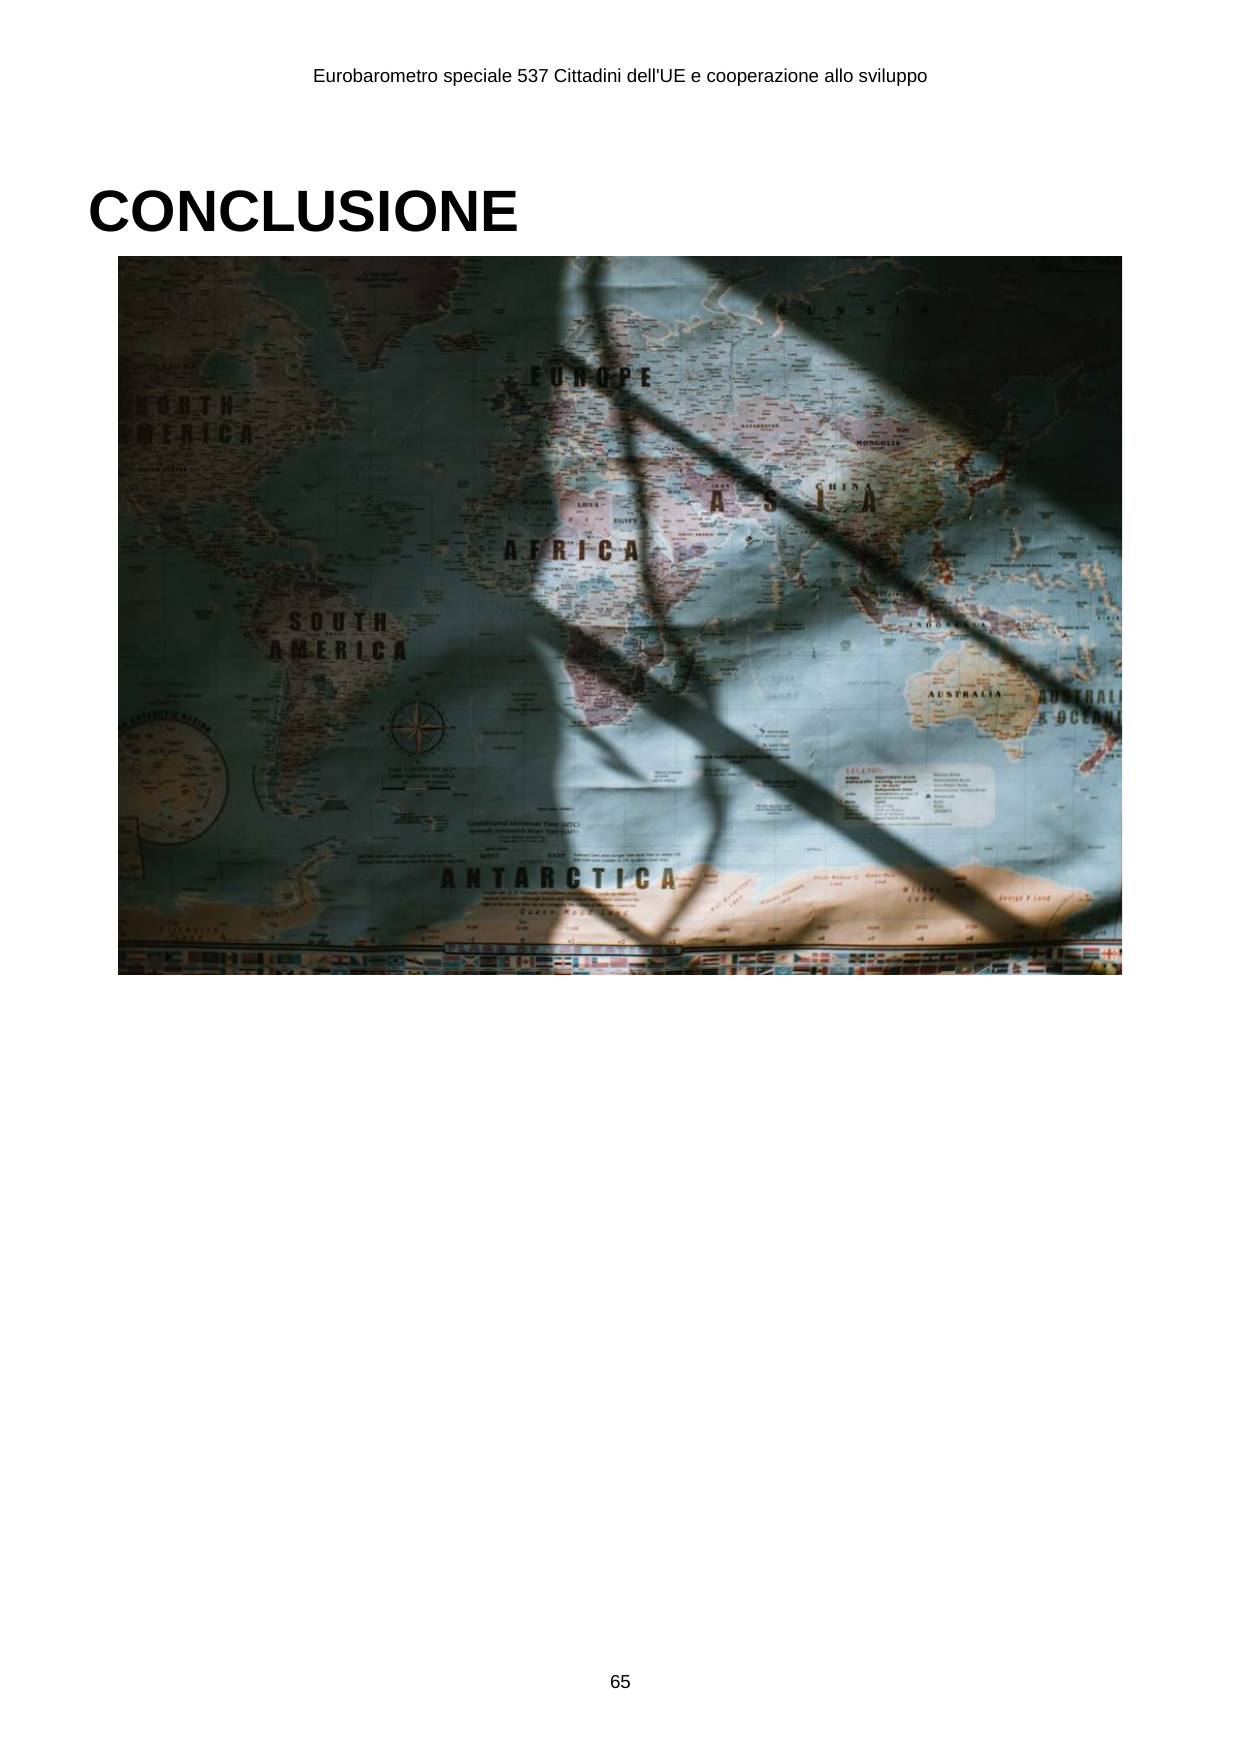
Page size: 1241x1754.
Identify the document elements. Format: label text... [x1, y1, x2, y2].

subtitle CONCLUSIONE [88, 176, 1152, 243]
picture [118, 256, 1123, 975]
